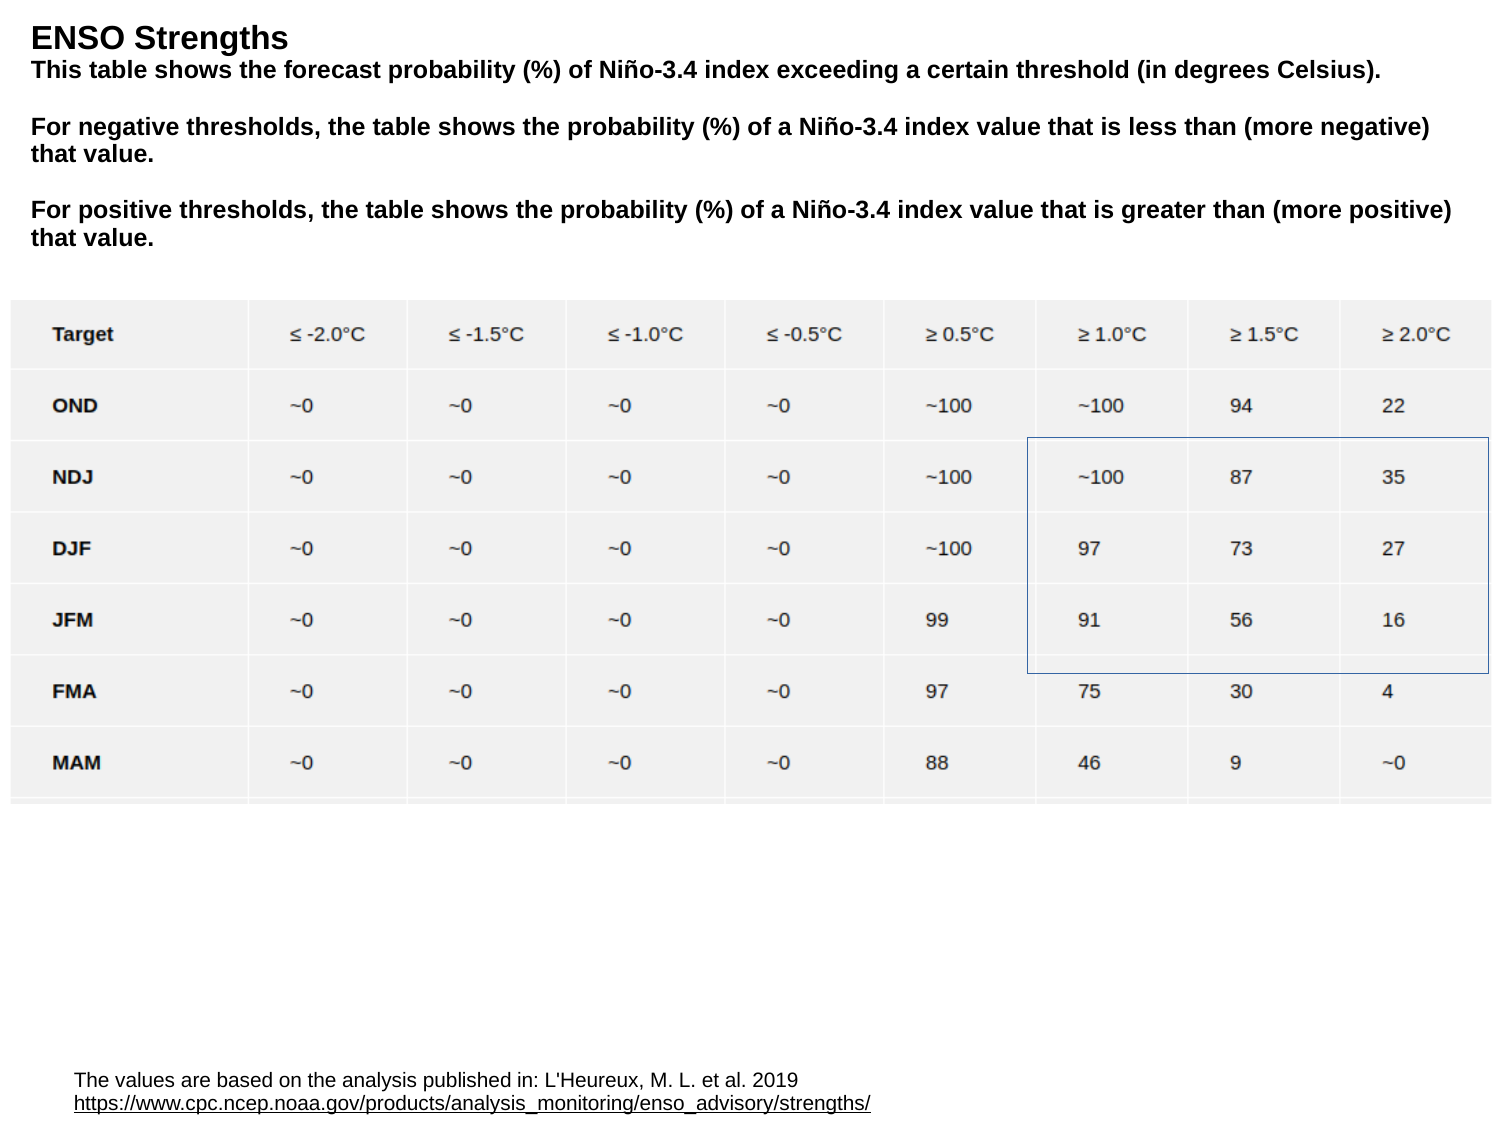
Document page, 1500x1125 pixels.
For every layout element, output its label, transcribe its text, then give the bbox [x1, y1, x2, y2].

text_box The values are based on the analysis published in: L'Heureux, M. L. et al. 2019 https://www.cpc.ncep.noaa.gov/products/analysis_monitoring/enso_advisory/strengths/ [59, 992, 932, 1123]
text_box ENSO Strengths This table shows the forecast probability (%) of Niño-3.4 index exceeding a certain threshold (in degrees Celsius). For negative thresholds, the table shows the probability (%) of a Niño-3.4 index value that is less than (more negative) that value. For positive thresholds, the table shows the probability (%) of a Niño-3.4 index value that is greater than (more positive) that value. [16, 11, 1500, 300]
text_box [1027, 437, 1489, 674]
picture [0, 300, 1500, 804]
